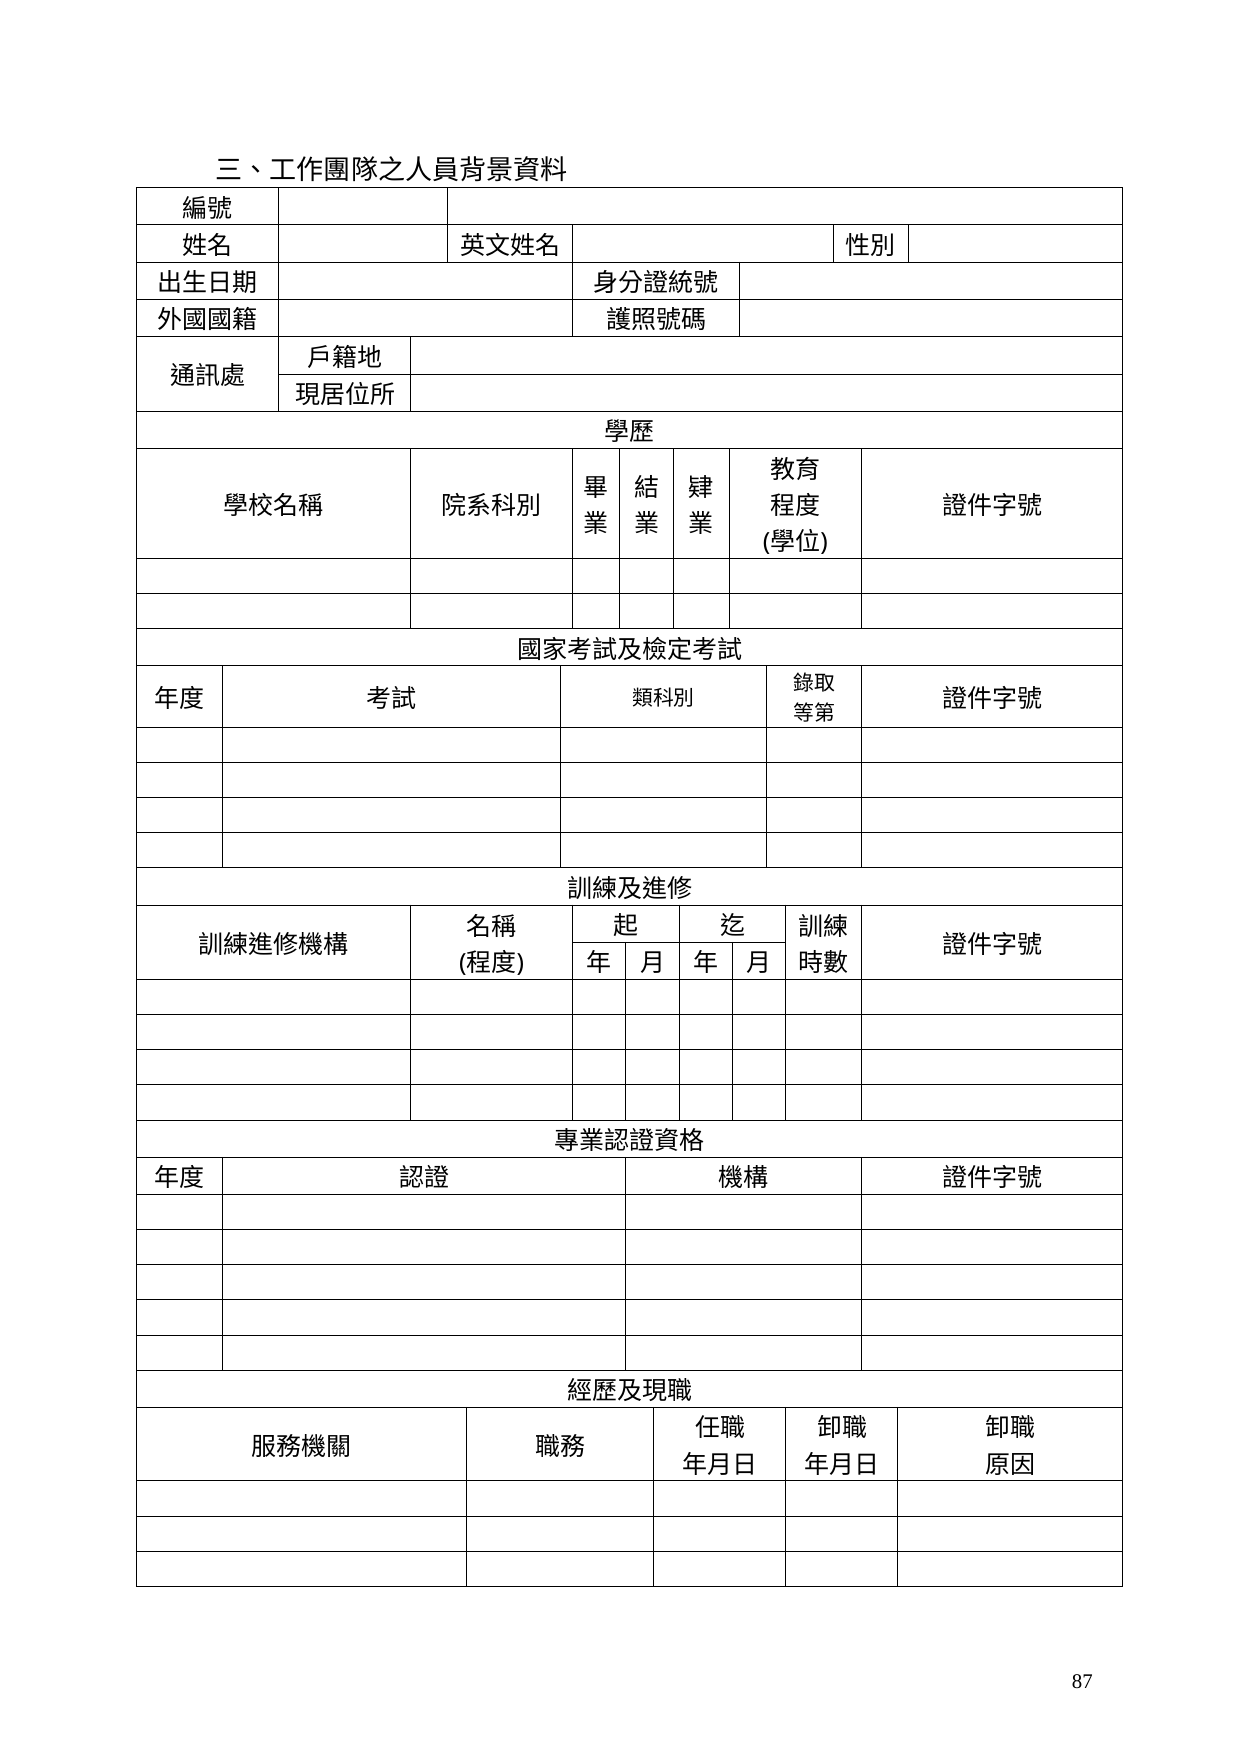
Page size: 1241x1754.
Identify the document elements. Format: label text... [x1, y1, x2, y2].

table_cell [767, 728, 861, 762]
table_cell [223, 1300, 625, 1334]
table_cell [137, 1336, 222, 1369]
table_cell [620, 559, 673, 593]
table_cell [740, 300, 1122, 336]
table_cell [862, 798, 1122, 832]
table_cell 戶籍地 [279, 337, 410, 373]
table_cell [680, 1050, 732, 1084]
text 三、工作團隊之人員背景資料 [148, 148, 1092, 187]
table_cell [733, 980, 785, 1014]
table_cell [733, 1050, 785, 1084]
table_cell 年度 [137, 1158, 222, 1194]
table_cell 證件字號 [862, 666, 1122, 727]
table_cell 年度 [137, 666, 222, 727]
table_cell [767, 763, 861, 797]
table_cell [411, 1050, 572, 1084]
table_cell [137, 594, 410, 628]
table_cell 證件字號 [862, 449, 1122, 558]
table_cell [137, 1300, 222, 1334]
table_cell [862, 763, 1122, 797]
table_cell [137, 1195, 222, 1229]
table_cell [626, 1050, 679, 1084]
table_cell [680, 1085, 732, 1119]
table_cell 認證 [223, 1158, 625, 1194]
table_cell [137, 1015, 410, 1049]
table_cell 性別 [834, 225, 908, 262]
table_cell 姓名 [137, 225, 278, 262]
table_cell [730, 594, 861, 628]
table_cell [223, 1336, 625, 1369]
table_cell [573, 559, 619, 593]
table_cell [223, 1265, 625, 1299]
table_cell [411, 594, 572, 628]
table_cell [620, 594, 673, 628]
table_cell 起 [573, 906, 679, 942]
table_cell [561, 728, 766, 762]
table_cell 服務機關 [137, 1408, 466, 1480]
table_cell 學校名稱 [137, 449, 410, 558]
table_cell 院系科別 [411, 449, 572, 558]
table_cell 畢業 [573, 449, 619, 558]
table_cell [767, 833, 861, 867]
table_cell [862, 1265, 1122, 1299]
table_cell [573, 1015, 625, 1049]
table_cell [137, 1230, 222, 1264]
table_cell [279, 300, 572, 336]
table_cell [626, 1195, 861, 1229]
table_cell [740, 263, 1122, 299]
table_cell [654, 1552, 785, 1586]
table_cell [786, 1085, 861, 1119]
table_cell 現居位所 [279, 375, 410, 411]
table_cell [626, 1230, 861, 1264]
table_cell [680, 1015, 732, 1049]
table_cell 教育 程度 (學位) [730, 449, 861, 558]
table_cell [786, 1050, 861, 1084]
table_cell [680, 980, 732, 1014]
table_cell [467, 1517, 653, 1551]
table_cell [862, 1230, 1122, 1264]
table_cell [862, 1050, 1122, 1084]
table_cell [279, 225, 447, 262]
table_cell 任職 年月日 [654, 1408, 785, 1480]
table_cell [909, 225, 1122, 262]
table_cell [223, 1230, 625, 1264]
table_cell [411, 1015, 572, 1049]
table_cell [223, 1195, 625, 1229]
table_cell 年 [680, 943, 732, 979]
table_cell [223, 833, 560, 867]
table_cell [654, 1481, 785, 1516]
table_cell [786, 1552, 897, 1586]
table_cell 訓練時數 [786, 906, 861, 979]
table_cell [137, 1552, 466, 1586]
table_cell [137, 559, 410, 593]
table_cell [411, 1085, 572, 1119]
table_cell 國家考試及檢定考試 [137, 629, 1122, 665]
table_cell [573, 1050, 625, 1084]
table_cell [862, 559, 1122, 593]
table_cell 職務 [467, 1408, 653, 1480]
table_cell [786, 1015, 861, 1049]
table_cell [573, 980, 625, 1014]
table_cell 外國國籍 [137, 300, 278, 336]
table_cell [733, 1085, 785, 1119]
table_cell [626, 1085, 679, 1119]
table_cell [674, 559, 729, 593]
table_cell [786, 980, 861, 1014]
table_cell [862, 1085, 1122, 1119]
table_cell [137, 980, 410, 1014]
table_cell [862, 728, 1122, 762]
table_cell [626, 1265, 861, 1299]
table_cell [223, 798, 560, 832]
table_header [279, 188, 447, 224]
table_cell 名稱 (程度) [411, 906, 572, 979]
table_cell [862, 1195, 1122, 1229]
table_cell [626, 1336, 861, 1369]
table_cell [411, 980, 572, 1014]
table_cell [767, 798, 861, 832]
table_cell 身分證統號 [573, 263, 739, 299]
table_cell 護照號碼 [573, 300, 739, 336]
table_cell [137, 1265, 222, 1299]
table_cell [786, 1481, 897, 1516]
table_cell [786, 1517, 897, 1551]
table_cell [626, 1300, 861, 1334]
table_cell 卸職 原因 [898, 1408, 1122, 1480]
table_cell [561, 763, 766, 797]
table_cell 肄業 [674, 449, 729, 558]
table_cell 錄取 等第 [767, 666, 861, 727]
table_cell [223, 763, 560, 797]
table_cell [898, 1552, 1122, 1586]
table_cell [733, 1015, 785, 1049]
table_cell [137, 1050, 410, 1084]
table_cell [137, 763, 222, 797]
table_cell 訓練及進修 [137, 868, 1122, 904]
table_cell 專業認證資格 [137, 1121, 1122, 1157]
table_cell 證件字號 [862, 906, 1122, 979]
table_cell [674, 594, 729, 628]
table_header [448, 188, 1122, 224]
table_cell [898, 1517, 1122, 1551]
table_cell [137, 1085, 410, 1119]
table_cell [862, 980, 1122, 1014]
table_cell 英文姓名 [448, 225, 572, 262]
table_cell [730, 559, 861, 593]
table_cell 結業 [620, 449, 673, 558]
table_cell [862, 1300, 1122, 1334]
table_cell [862, 1336, 1122, 1369]
table_cell [411, 337, 1122, 373]
table_cell [137, 1517, 466, 1551]
table_cell 年 [573, 943, 625, 979]
table_cell 卸職 年月日 [786, 1408, 897, 1480]
table_cell 證件字號 [862, 1158, 1122, 1194]
table_cell [137, 1481, 466, 1516]
table_cell 考試 [223, 666, 560, 727]
table_cell 迄 [680, 906, 785, 942]
table_cell [573, 594, 619, 628]
table_cell [467, 1481, 653, 1516]
table_cell [626, 1015, 679, 1049]
table_cell [467, 1552, 653, 1586]
table_cell [411, 559, 572, 593]
table_cell [561, 798, 766, 832]
table_cell 訓練進修機構 [137, 906, 410, 979]
table_cell [137, 728, 222, 762]
table_cell 經歷及現職 [137, 1371, 1122, 1407]
table_cell 出生日期 [137, 263, 278, 299]
table_cell 類科別 [561, 666, 766, 727]
table_cell 月 [733, 943, 785, 979]
table_cell [626, 980, 679, 1014]
table_cell [862, 1015, 1122, 1049]
table_cell [573, 225, 833, 262]
table_cell 月 [626, 943, 679, 979]
table_cell [573, 1085, 625, 1119]
table_cell [279, 263, 572, 299]
table_cell [137, 833, 222, 867]
table_header 編號 [137, 188, 278, 224]
table_cell 機構 [626, 1158, 861, 1194]
table_cell 學歷 [137, 412, 1122, 448]
table_cell 通訊處 [137, 337, 278, 411]
table_cell [898, 1481, 1122, 1516]
table_cell [862, 594, 1122, 628]
table_cell [137, 798, 222, 832]
table_cell [223, 728, 560, 762]
table_cell [561, 833, 766, 867]
table_cell [862, 833, 1122, 867]
table_cell [411, 375, 1122, 411]
table_cell [654, 1517, 785, 1551]
